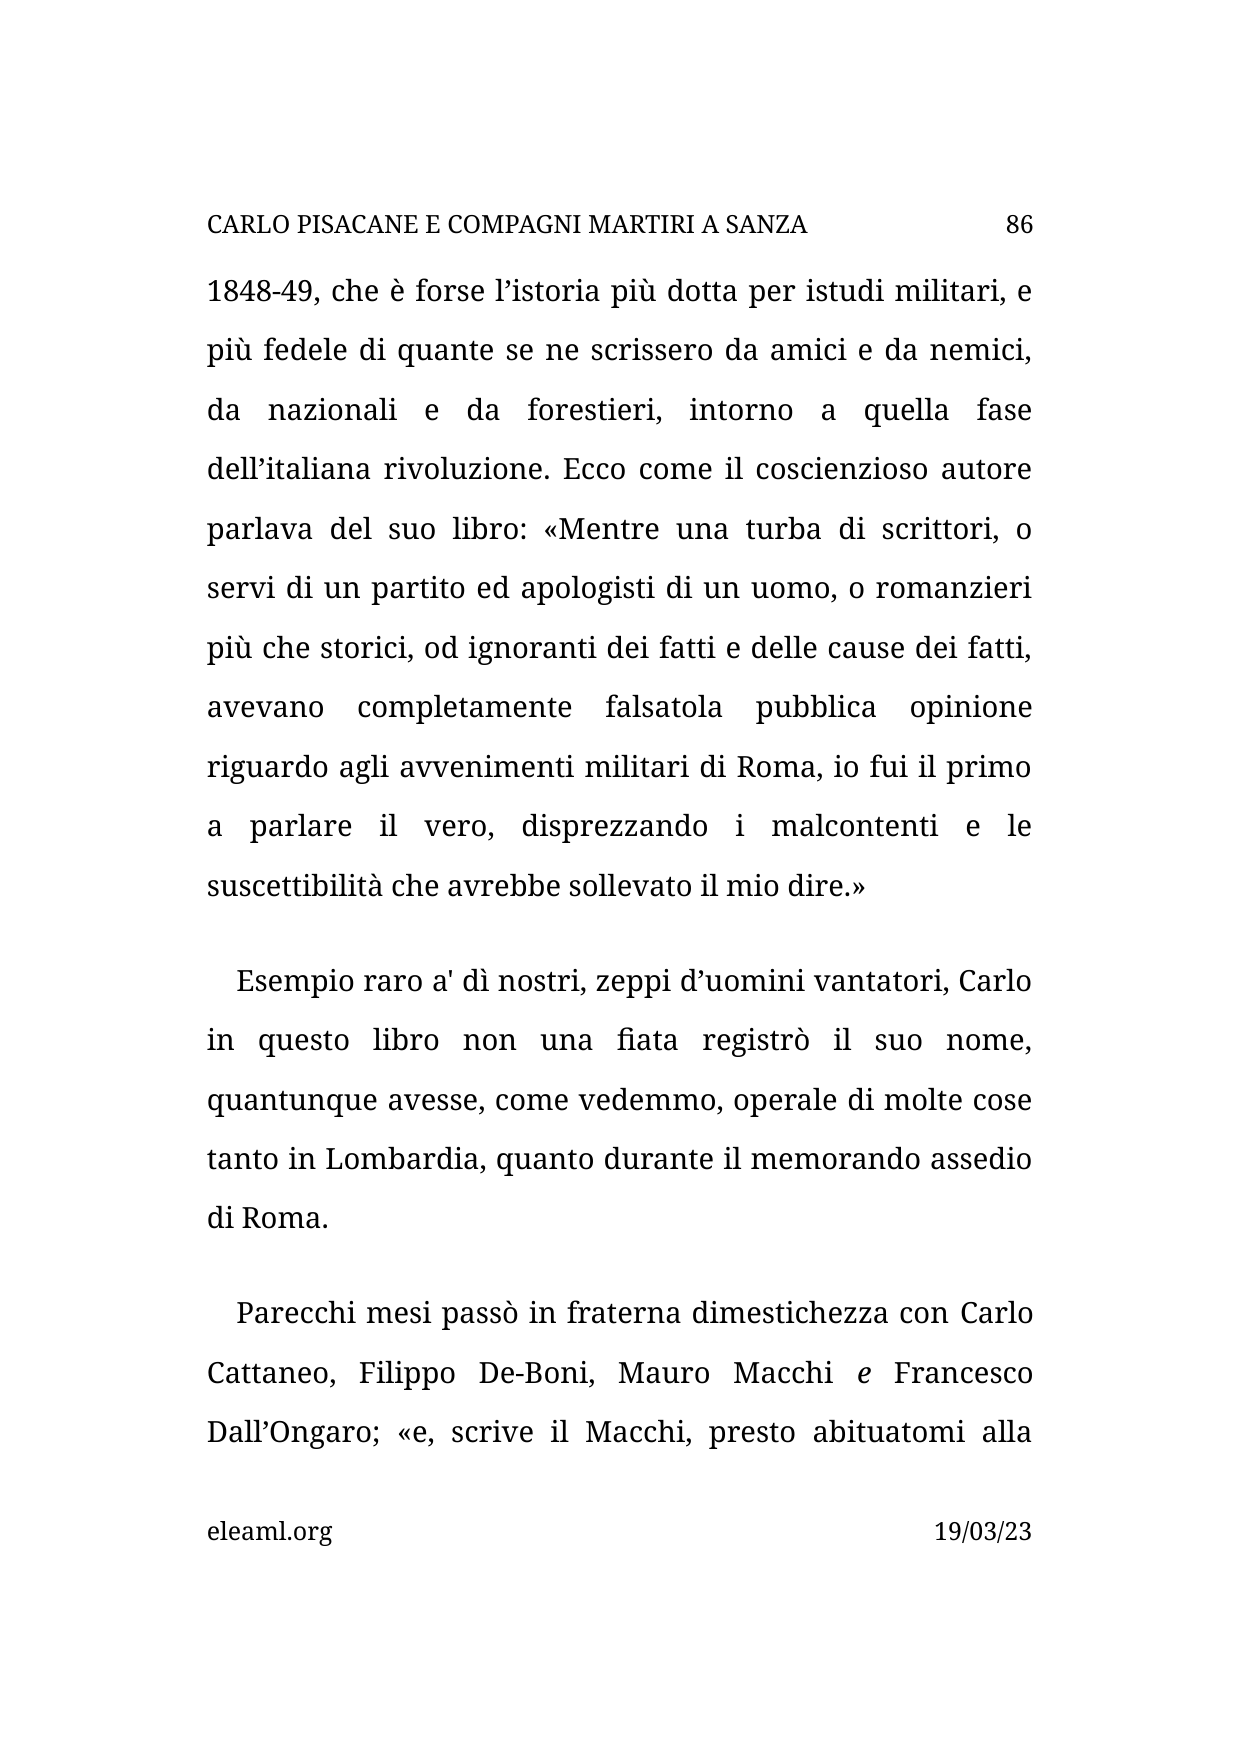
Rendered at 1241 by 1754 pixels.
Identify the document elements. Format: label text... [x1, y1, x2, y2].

text 1848-49, che è forse l’istoria più dotta per istudi militari, e più fedele di quante se ne scrissero da amici e da nemici, da nazionali e da forestieri, intorno a quella fase dell’italiana rivoluzione. Ecco come il coscienzioso autore parlava del suo libro: «Mentre una turba di scrittori, o servi di un partito ed apologisti di un uomo, o romanzieri più che storici, od ignoranti dei fatti e delle cause dei fatti, avevano completamente falsatola pubblica opinione riguardo agli avvenimenti militari di Roma, io fui il primo a parlare il vero, disprezzando i malcontenti e le suscettibilità che avrebbe sollevato il mio dire.» [207, 270, 1033, 905]
text Parecchi mesi passò in fraterna dimestichezza con Carlo Cattaneo, Filippo De-Boni, Mauro Macchi e Francesco Dall’Ongaro; «e, scrive il Macchi, presto abituatomi alla [207, 1293, 1033, 1451]
text Esempio raro a' dì nostri, zeppi d’uomini vantatori, Carlo in questo libro non una fiata registrò il suo nome, quantunque avesse, come vedemmo, operale di molte cose tanto in Lombardia, quanto durante il memorando assedio di Roma. [207, 960, 1033, 1237]
